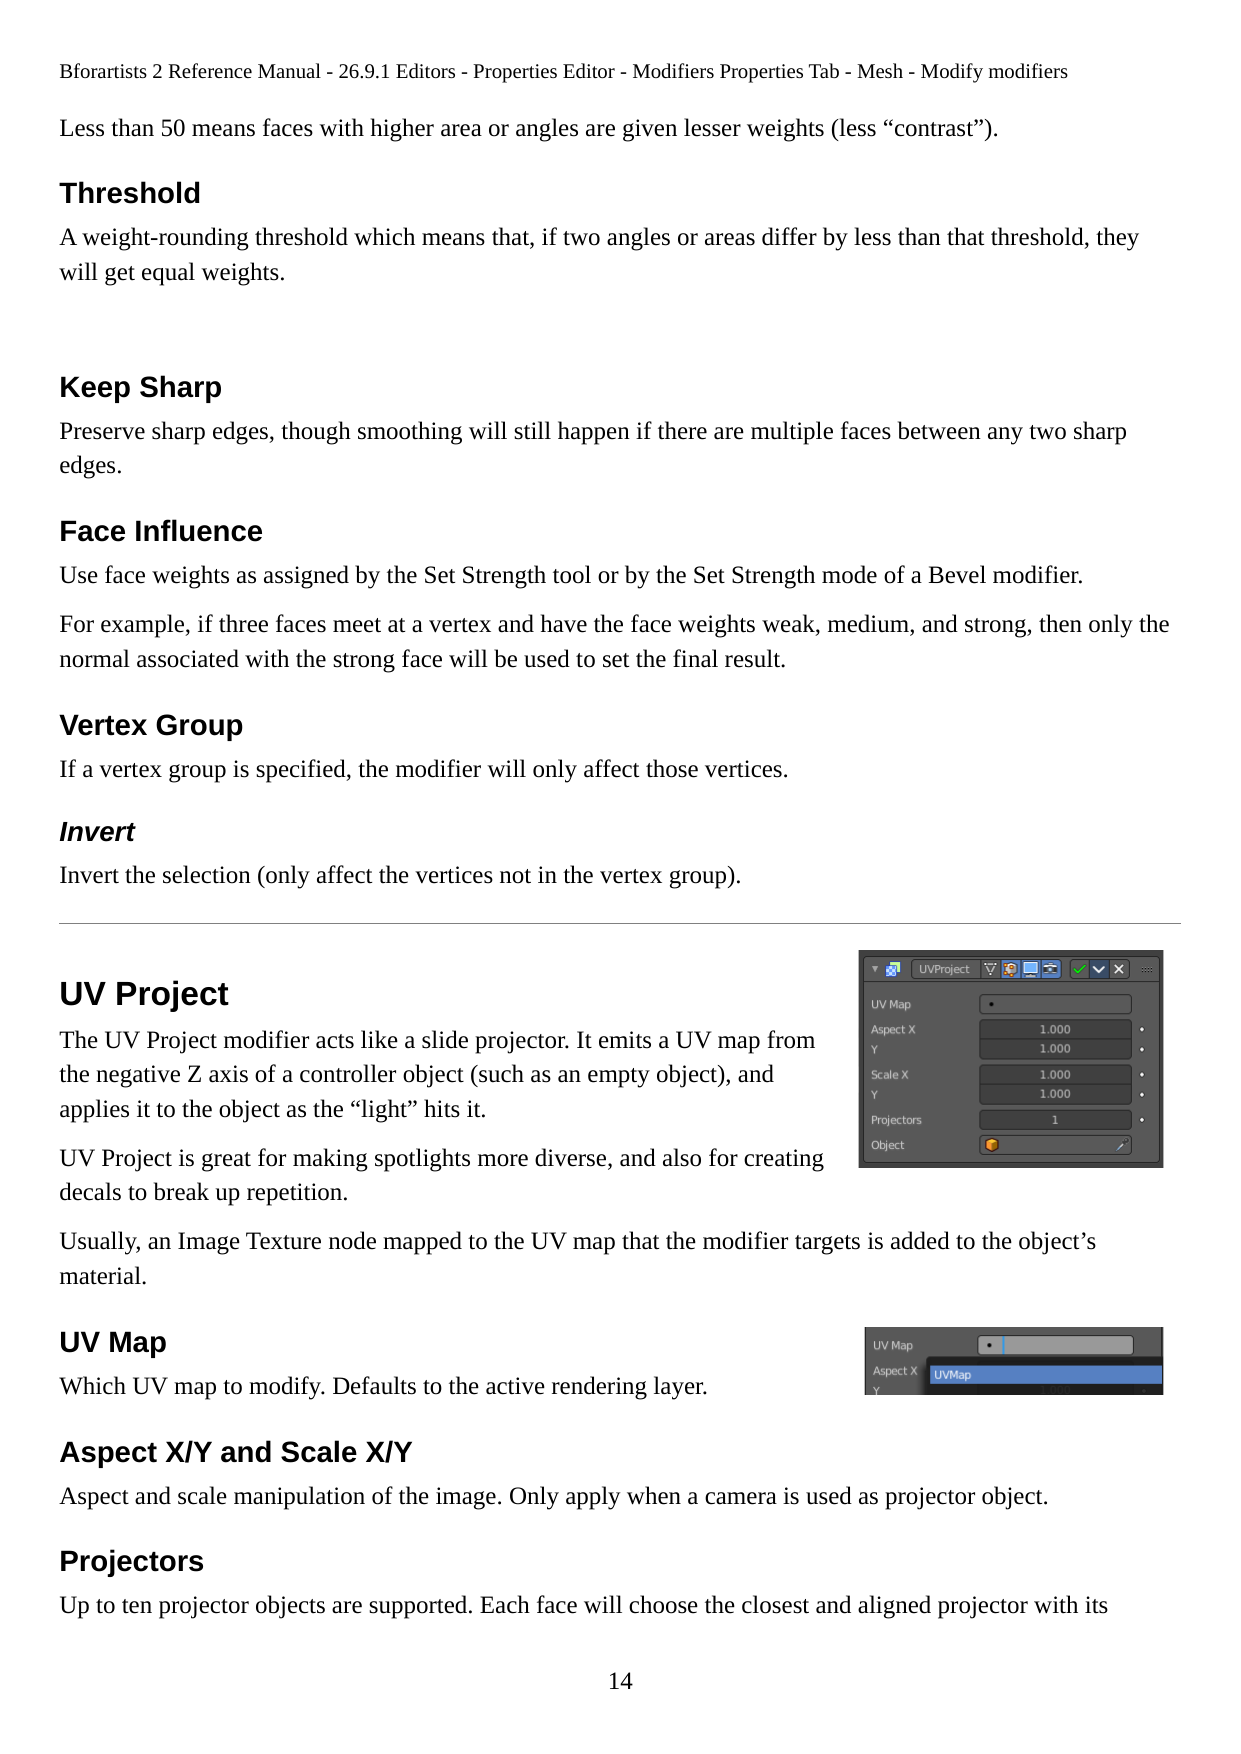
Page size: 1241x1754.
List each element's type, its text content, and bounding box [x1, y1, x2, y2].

subtitle UV Map [59, 1324, 1181, 1358]
text Up to ten projector objects are supported. Each face will choose the closest and aligned projector with its [59, 1591, 1181, 1619]
text Invert the selection (only affect the vertices not in the vertex group). [59, 860, 1181, 888]
text Aspect and scale manipulation of the image. Only apply when a camera is used as projector object. [59, 1481, 1181, 1509]
text Which UV map to modify. Defaults to the active rendering layer. [59, 1371, 1181, 1399]
text A weight-rounding threshold which means that, if two angles or areas differ by less than that threshold, they will get equal weights. [59, 222, 1181, 286]
subtitle UV Project [59, 974, 858, 1012]
subtitle Invert [59, 815, 1181, 847]
picture [864, 1327, 1164, 1395]
text The UV Project modifier acts like a slide projector. It emits a UV map from the negative Z axis of a controller object (such as an empty object), and applies it to the object as the “light” hits it. [59, 1025, 858, 1123]
text UV Project is great for making spotlights more diverse, and also for creating decals to break up repetition. [59, 1143, 1181, 1206]
text For example, if three faces meet at a vertex and have the face weights weak, medium, and strong, then only the normal associated with the strong face will be used to set the final result. [59, 609, 1181, 673]
subtitle Keep Sharp [59, 370, 1181, 403]
subtitle Aspect X/Y and Scale X/Y [59, 1434, 1181, 1468]
text Use face weights as assigned by the Set Strength tool or by the Set Strength mode of a Bevel modifier. [59, 560, 1181, 589]
subtitle Vertex Group [59, 707, 1181, 741]
subtitle [1164, 974, 1181, 1012]
text Preserve sharp edges, though smoothing will still happen if there are multiple faces between any two sharp edges. [59, 416, 1181, 479]
text Usually, an Image Texture node mapped to the UV map that the modifier targets is added to the object’s material. [59, 1226, 1181, 1290]
picture [858, 950, 1164, 1168]
subtitle Face Influence [59, 514, 1181, 548]
subtitle Projectors [59, 1544, 1181, 1578]
subtitle Threshold [59, 176, 1181, 210]
text If a vertex group is specified, the modifier will only affect those vertices. [59, 754, 1181, 782]
text Less than 50 means faces with higher area or angles are given lesser weights (less “contrast”). [59, 113, 1181, 141]
